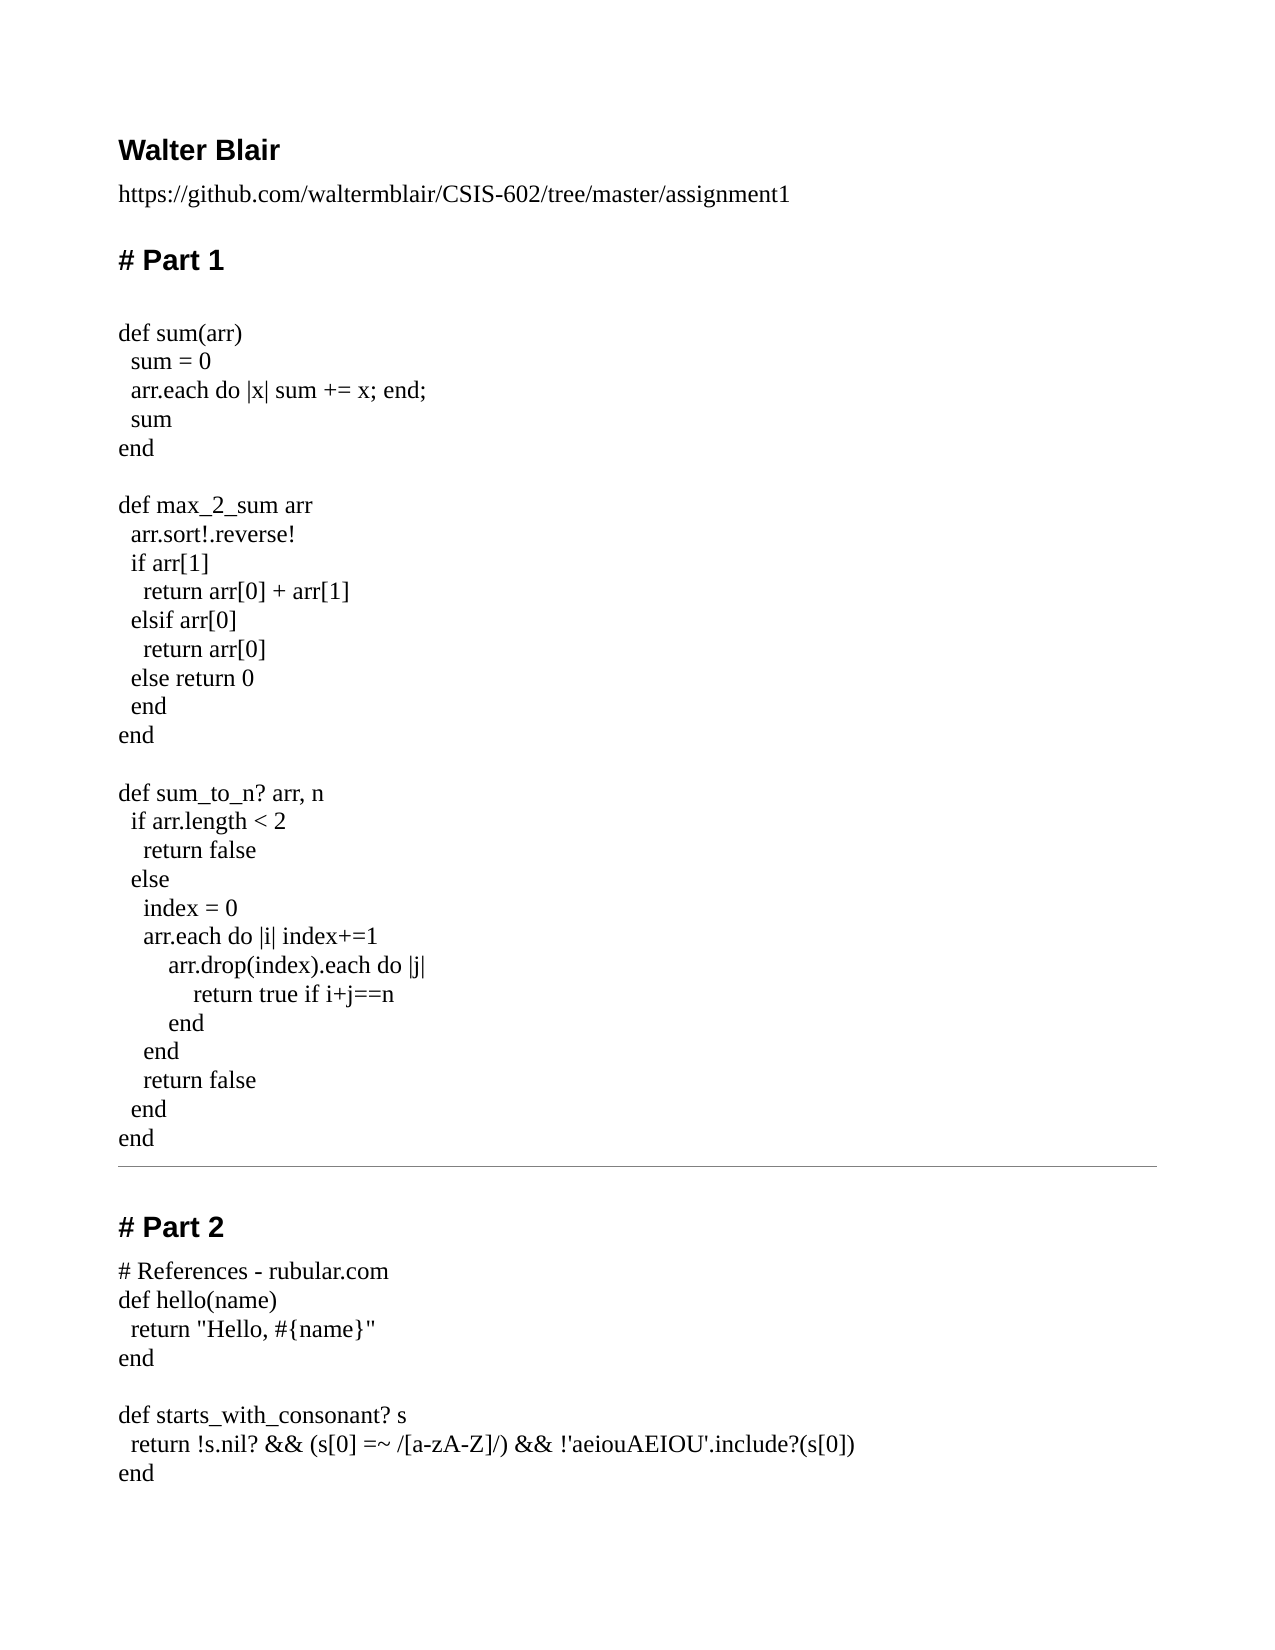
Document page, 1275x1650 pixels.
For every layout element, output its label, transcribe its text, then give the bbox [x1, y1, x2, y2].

subtitle Walter Blair [118, 133, 1157, 166]
text elsif arr[0] [118, 605, 1157, 634]
text sum [118, 404, 1157, 433]
text def sum(arr) [118, 318, 1157, 346]
text end [118, 1123, 1157, 1151]
text else [118, 864, 1157, 893]
text if arr.length < 2 [118, 806, 1157, 835]
text def starts_with_consonant? s [118, 1400, 1157, 1429]
text end [118, 720, 1157, 749]
text end [118, 691, 1157, 720]
text arr.sort!.reverse! [118, 519, 1157, 548]
text return false [118, 1065, 1157, 1094]
text end [118, 1343, 1157, 1371]
text else return 0 [118, 663, 1157, 691]
text def sum_to_n? arr, n [118, 778, 1157, 806]
text end [118, 1036, 1157, 1065]
text sum = 0 [118, 346, 1157, 375]
text index = 0 [118, 893, 1157, 921]
text end [118, 1008, 1157, 1036]
text end [118, 433, 1157, 461]
text return arr[0] + arr[1] [118, 576, 1157, 605]
text arr.each do |i| index+=1 [118, 921, 1157, 950]
text return "Hello, #{name}" [118, 1314, 1157, 1343]
text def max_2_sum arr [118, 490, 1157, 519]
subtitle # Part 1 [118, 243, 1157, 276]
text return true if i+j==n [118, 979, 1157, 1008]
text arr.each do |x| sum += x; end; [118, 375, 1157, 404]
text def hello(name) [118, 1285, 1157, 1314]
text arr.drop(index).each do |j| [118, 950, 1157, 979]
text # References - rubular.com [118, 1256, 1157, 1285]
text end [118, 1094, 1157, 1123]
text end [118, 1458, 1157, 1486]
text return false [118, 835, 1157, 864]
text if arr[1] [118, 548, 1157, 576]
subtitle # Part 2 [118, 1210, 1157, 1244]
text return arr[0] [118, 634, 1157, 663]
text https://github.com/waltermblair/CSIS-602/tree/master/assignment1 [118, 179, 1157, 208]
text return !s.nil? && (s[0] =~ /[a-zA-Z]/) && !'aeiouAEIOU'.include?(s[0]) [118, 1429, 1157, 1458]
